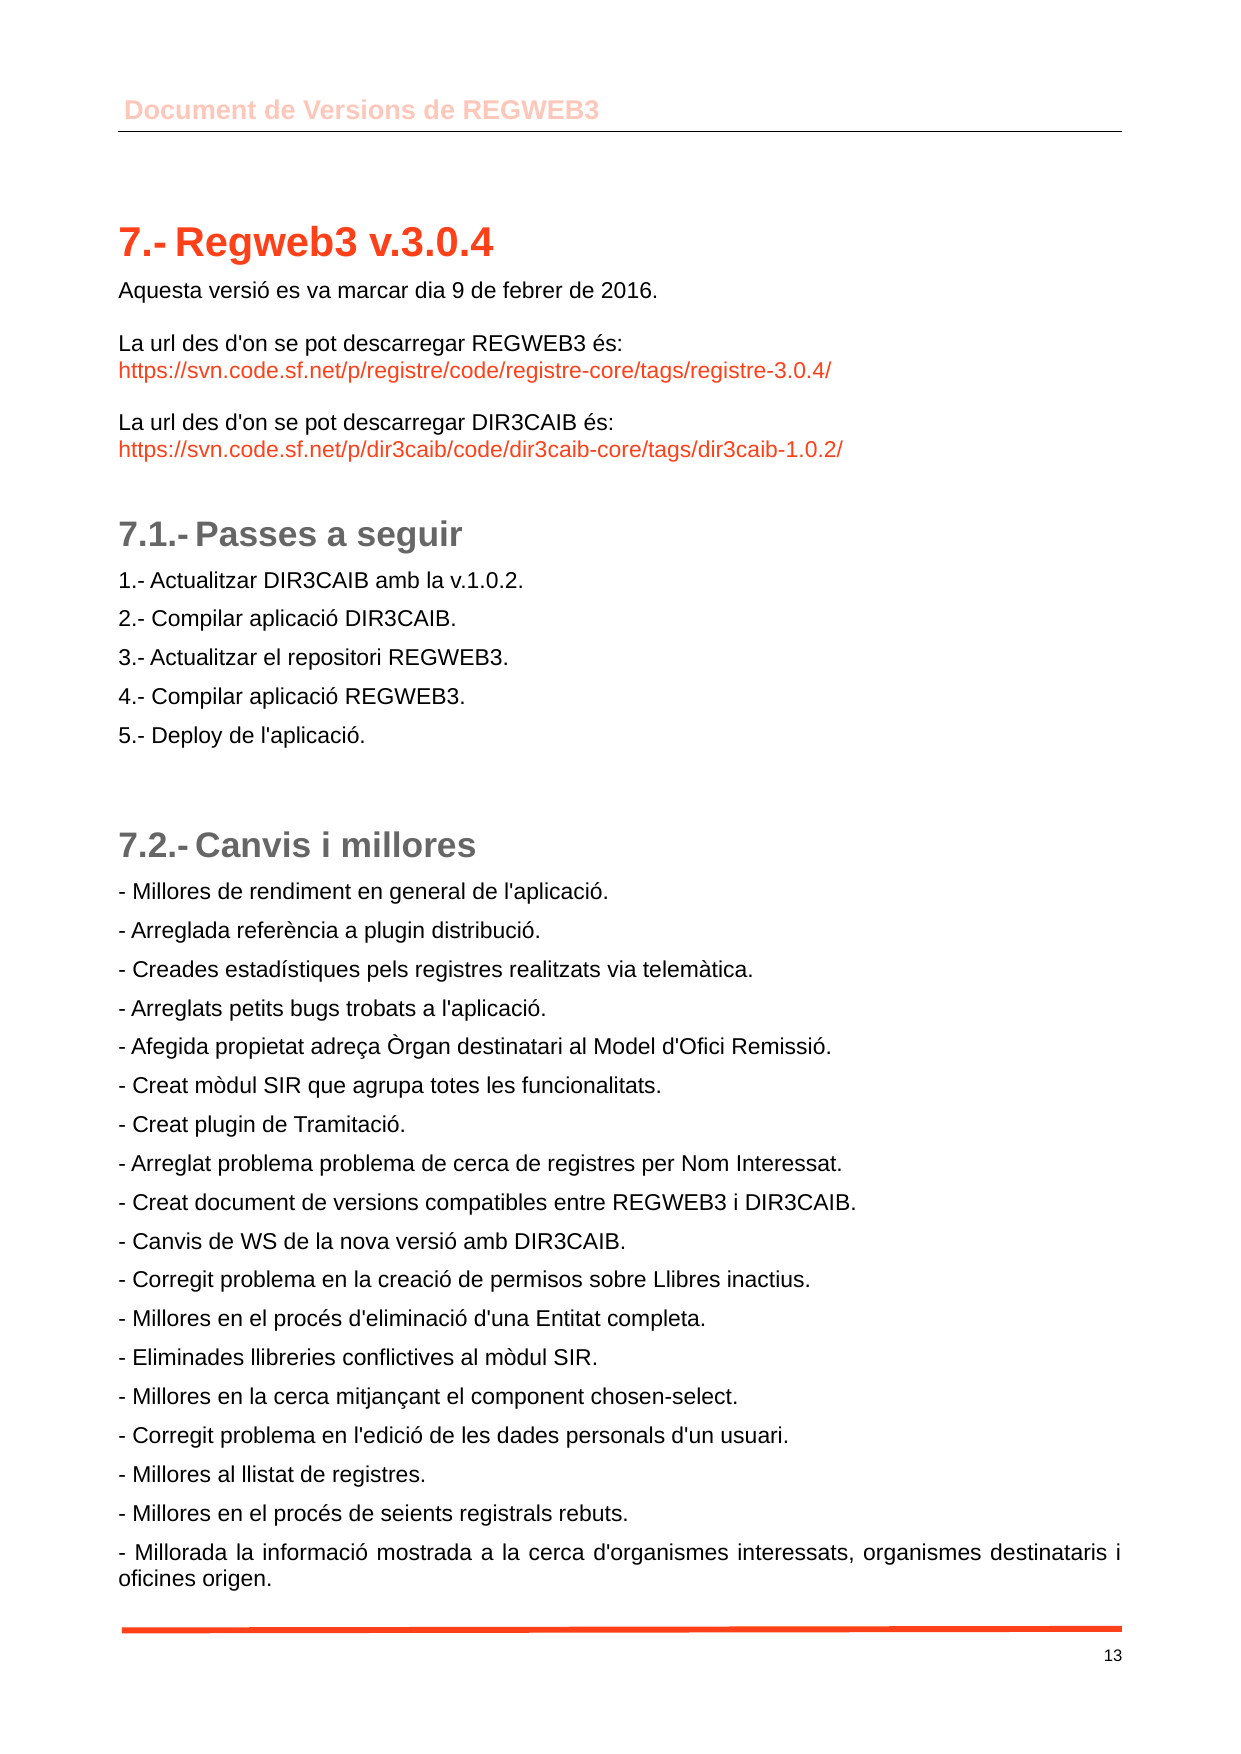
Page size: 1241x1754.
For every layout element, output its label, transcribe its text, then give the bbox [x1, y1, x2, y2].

text - Creat plugin de Tramitació. [118, 1111, 1122, 1137]
text - Afegida propietat adreça Òrgan destinatari al Model d'Ofici Remissió. [118, 1033, 1122, 1060]
text - Millores de rendiment en general de l'aplicació. [118, 878, 1122, 904]
text - Corregit problema en la creació de permisos sobre Llibres inactius. [118, 1266, 1122, 1293]
text - Millores al llistat de registres. [118, 1461, 1122, 1487]
text 5.- Deploy de l'aplicació. [118, 722, 1122, 748]
text - Arreglats petits bugs trobats a l'aplicació. [118, 994, 1122, 1021]
text - Creat document de versions compatibles entre REGWEB3 i DIR3CAIB. [118, 1189, 1122, 1215]
text - Millorada la informació mostrada a la cerca d'organismes interessats, organismes destinataris i oficines origen. [118, 1538, 1122, 1591]
text - Canvis de WS de la nova versió amb DIR3CAIB. [118, 1228, 1122, 1254]
subtitle Regweb3 v.3.0.4 [118, 217, 1122, 265]
text https://svn.code.sf.net/p/registre/code/registre-core/tags/registre-3.0.4/ [118, 357, 1122, 383]
subtitle Canvis i millores [118, 825, 1122, 865]
text 1.- Actualitzar DIR3CAIB amb la v.1.0.2. [118, 567, 1122, 593]
text - Creades estadístiques pels registres realitzats via telemàtica. [118, 956, 1122, 982]
text 2.- Compilar aplicació DIR3CAIB. [118, 605, 1122, 632]
text La url des d'on se pot descarregar DIR3CAIB és: [118, 409, 1122, 436]
text La url des d'on se pot descarregar REGWEB3 és: [118, 330, 1122, 357]
text 4.- Compilar aplicació REGWEB3. [118, 683, 1122, 709]
text - Arreglat problema problema de cerca de registres per Nom Interessat. [118, 1150, 1122, 1176]
text - Eliminades llibreries conflictives al mòdul SIR. [118, 1344, 1122, 1371]
text Aquesta versió es va marcar dia 9 de febrer de 2016. [118, 277, 1122, 304]
text 3.- Actualitzar el repositori REGWEB3. [118, 644, 1122, 671]
text - Creat mòdul SIR que agrupa totes les funcionalitats. [118, 1072, 1122, 1098]
subtitle Passes a seguir [118, 513, 1122, 554]
text - Millores en el procés d'eliminació d'una Entitat completa. [118, 1305, 1122, 1332]
text - Corregit problema en l'edició de les dades personals d'un usuari. [118, 1422, 1122, 1448]
text - Millores en la cerca mitjançant el component chosen-select. [118, 1383, 1122, 1409]
text - Millores en el procés de seients registrals rebuts. [118, 1499, 1122, 1526]
text https://svn.code.sf.net/p/dir3caib/code/dir3caib-core/tags/dir3caib-1.0.2/ [118, 436, 1122, 462]
text - Arreglada referència a plugin distribució. [118, 917, 1122, 943]
